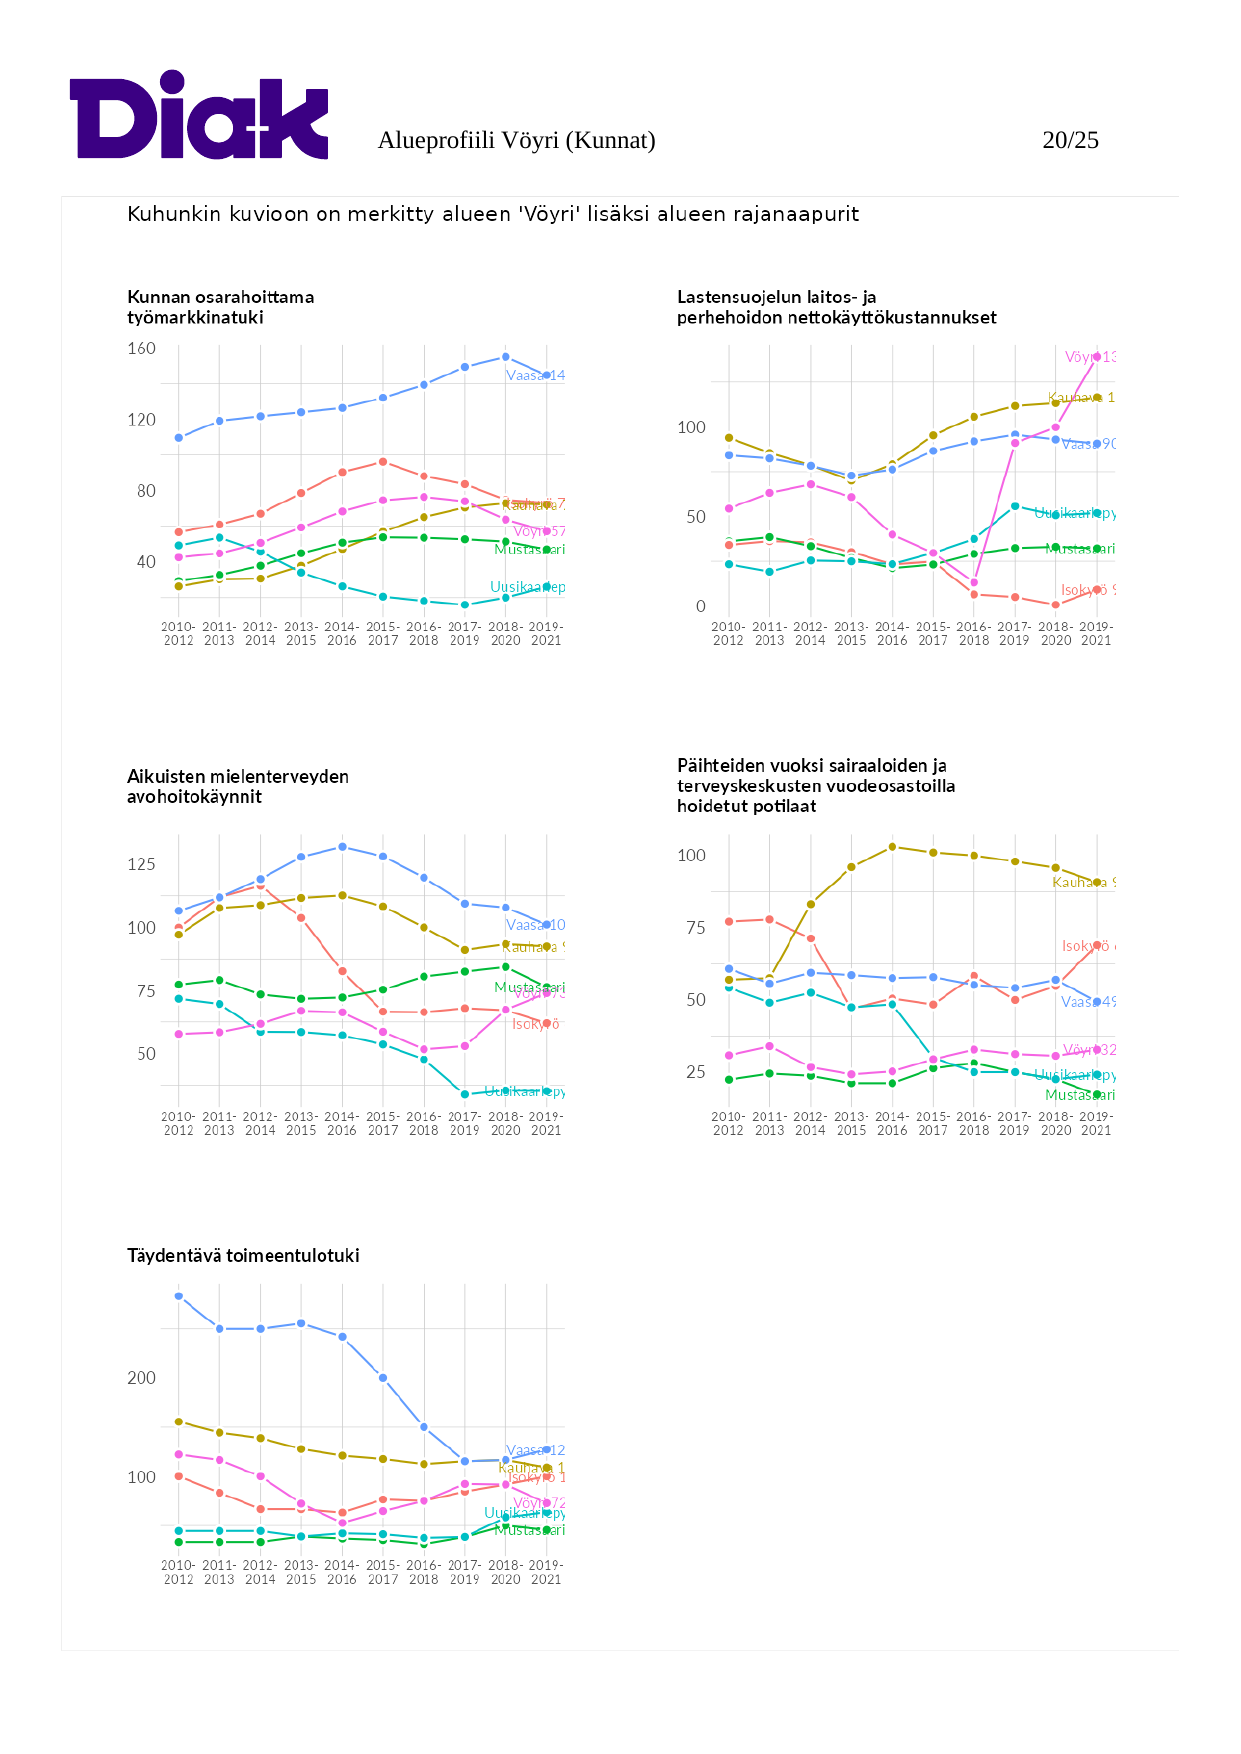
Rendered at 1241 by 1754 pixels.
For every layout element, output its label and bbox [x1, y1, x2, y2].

picture [61, 196, 1179, 1651]
